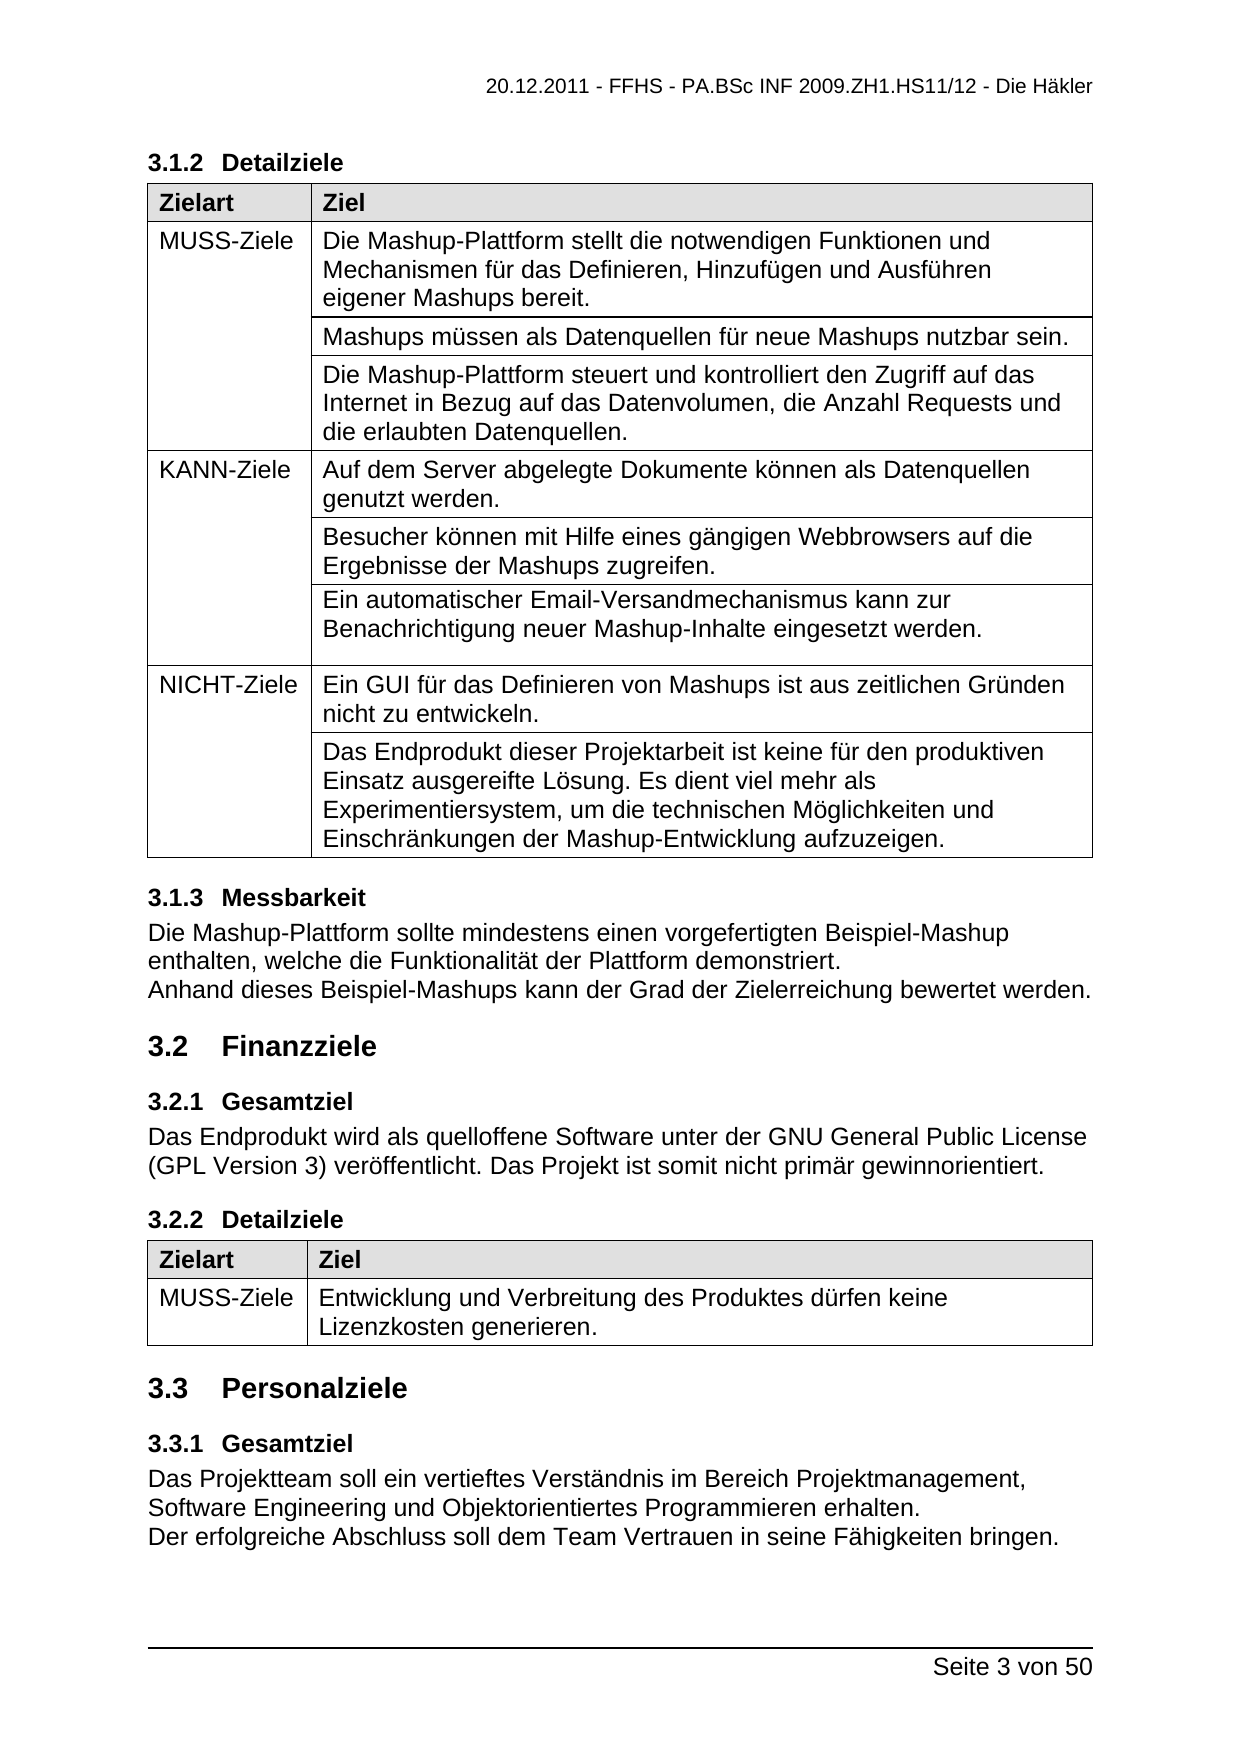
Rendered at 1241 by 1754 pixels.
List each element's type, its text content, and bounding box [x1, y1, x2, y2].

subtitle Detailziele [148, 148, 1093, 176]
table_header Zielart [148, 1241, 307, 1278]
text Das Endprodukt wird als quelloffene Software unter der GNU General Public License (GPL Version 3) veröffentlicht. Das Projekt ist somit nicht primär gewinnorientiert. [148, 1122, 1093, 1180]
table_header Zielart [148, 184, 311, 221]
table_cell KANN-Ziele [148, 451, 311, 665]
table_header Ziel [312, 184, 1092, 221]
table_cell Mashups müssen als Datenquellen für neue Mashups nutzbar sein. [312, 318, 1092, 354]
table_cell Das Endprodukt dieser Projektarbeit ist keine für den produktiven Einsatz ausgereifte Lösung. Es dient viel mehr als Experimentiersystem, um die technischen Möglichkeiten und Einschränkungen der Mashup-Entwicklung aufzuzeigen. [312, 733, 1092, 857]
table_cell MUSS-Ziele [148, 1279, 307, 1345]
subtitle Finanzziele [148, 1029, 1093, 1062]
text Die Mashup-Plattform sollte mindestens einen vorgefertigten Beispiel-Mashup enthalten, welche die Funktionalität der Plattform demonstriert. Anhand dieses Beispiel-Mashups kann der Grad der Zielerreichung bewertet werden. [148, 918, 1093, 1004]
subtitle Gesamtziel [148, 1429, 1093, 1458]
text Das Projektteam soll ein vertieftes Verständnis im Bereich Projektmanagement, Software Engineering und Objektorientiertes Programmieren erhalten. Der erfolgreiche Abschluss soll dem Team Vertrauen in seine Fähigkeiten bringen. [148, 1464, 1093, 1551]
table_cell NICHT-Ziele [148, 666, 311, 857]
subtitle Personalziele [148, 1371, 1093, 1404]
table_cell Besucher können mit Hilfe eines gängigen Webbrowsers auf die Ergebnisse der Mashups zugreifen. [312, 518, 1092, 584]
table_cell MUSS-Ziele [148, 222, 311, 450]
subtitle Messbarkeit [148, 883, 1093, 911]
table_cell Ein GUI für das Definieren von Mashups ist aus zeitlichen Gründen nicht zu entwickeln. [312, 666, 1092, 732]
table_header Ziel [308, 1241, 1092, 1278]
table_cell Ein automatischer Email-Versandmechanismus kann zur Benachrichtigung neuer Mashup-Inhalte eingesetzt werden. [312, 585, 1092, 665]
table_cell Entwicklung und Verbreitung des Produktes dürfen keine Lizenzkosten generieren. [308, 1279, 1092, 1345]
table_cell Die Mashup-Plattform steuert und kontrolliert den Zugriff auf das Internet in Bezug auf das Datenvolumen, die Anzahl Requests und die erlaubten Datenquellen. [312, 356, 1092, 450]
subtitle Gesamtziel [148, 1087, 1093, 1116]
table_cell Die Mashup-Plattform stellt die notwendigen Funktionen und Mechanismen für das Definieren, Hinzufügen und Ausführen eigener Mashups bereit. [312, 222, 1092, 316]
table_cell Auf dem Server abgelegte Dokumente können als Datenquellen genutzt werden. [312, 451, 1092, 517]
subtitle Detailziele [148, 1205, 1093, 1234]
